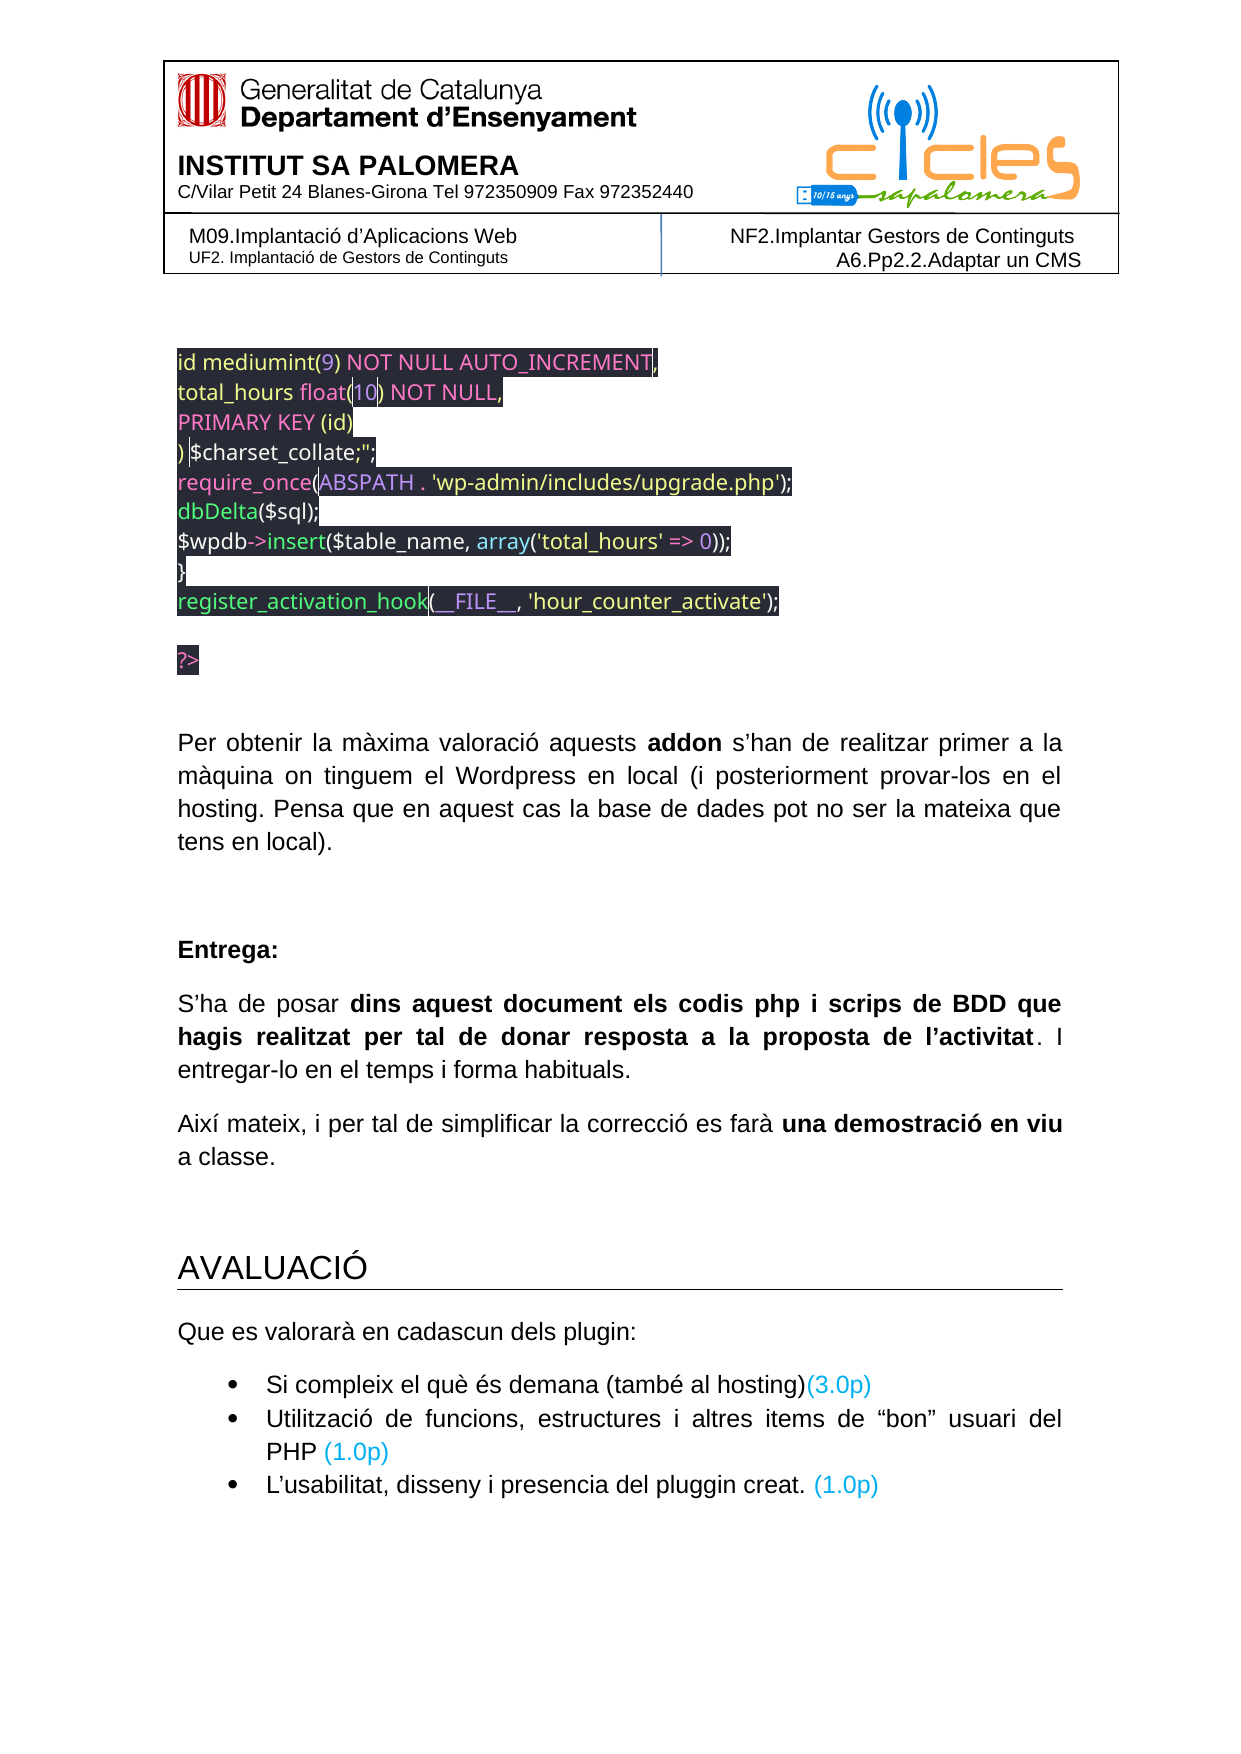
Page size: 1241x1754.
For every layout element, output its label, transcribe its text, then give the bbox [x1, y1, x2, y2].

text register_activation_hook(__FILE__, 'hour_counter_activate'); [177, 586, 1063, 616]
list L’usabilitat, disseny i presencia del pluggin creat. (1.0p) [228, 1470, 1063, 1498]
text dbDelta($sql); [177, 496, 1063, 526]
text total_hours float(10) NOT NULL, [177, 377, 1063, 407]
text Per obtenir la màxima valoració aquests addon s’han de realitzar primer a la màquina on tinguem el Wordpress en local (i posteriorment provar-los en el hosting. Pensa que en aquest cas la base de dades pot no ser la mateixa que tens en local). [177, 728, 1063, 856]
list Utilització de funcions, estructures i altres items de “bon” usuari del PHP (1.0p) [228, 1403, 1063, 1465]
text } [177, 556, 1063, 586]
text Que es valorarà en cadascun dels plugin: [177, 1317, 1063, 1345]
text ?> [177, 645, 1063, 675]
text $wpdb->insert($table_name, array('total_hours' => 0)); [177, 526, 1063, 556]
text PRIMARY KEY (id) [177, 407, 1063, 437]
text Entrega: [177, 935, 1063, 963]
text AVALUACIÓ [177, 1248, 1063, 1289]
text ) $charset_collate;"; [177, 437, 1063, 467]
text id mediumint(9) NOT NULL AUTO_INCREMENT, [177, 347, 1063, 377]
list Si compleix el què és demana (també al hosting)(3.0p) [228, 1370, 1063, 1399]
text Així mateix, i per tal de simplificar la correcció es farà una demostració en viu a classe. [177, 1108, 1063, 1170]
text S’ha de posar dins aquest document els codis php i scrips de BDD que hagis realitzat per tal de donar resposta a la proposta de l’activitat. I entregar-lo en el temps i forma habituals. [177, 989, 1063, 1083]
text require_once(ABSPATH . 'wp-admin/includes/upgrade.php'); [177, 467, 1063, 496]
picture [791, 71, 1085, 218]
